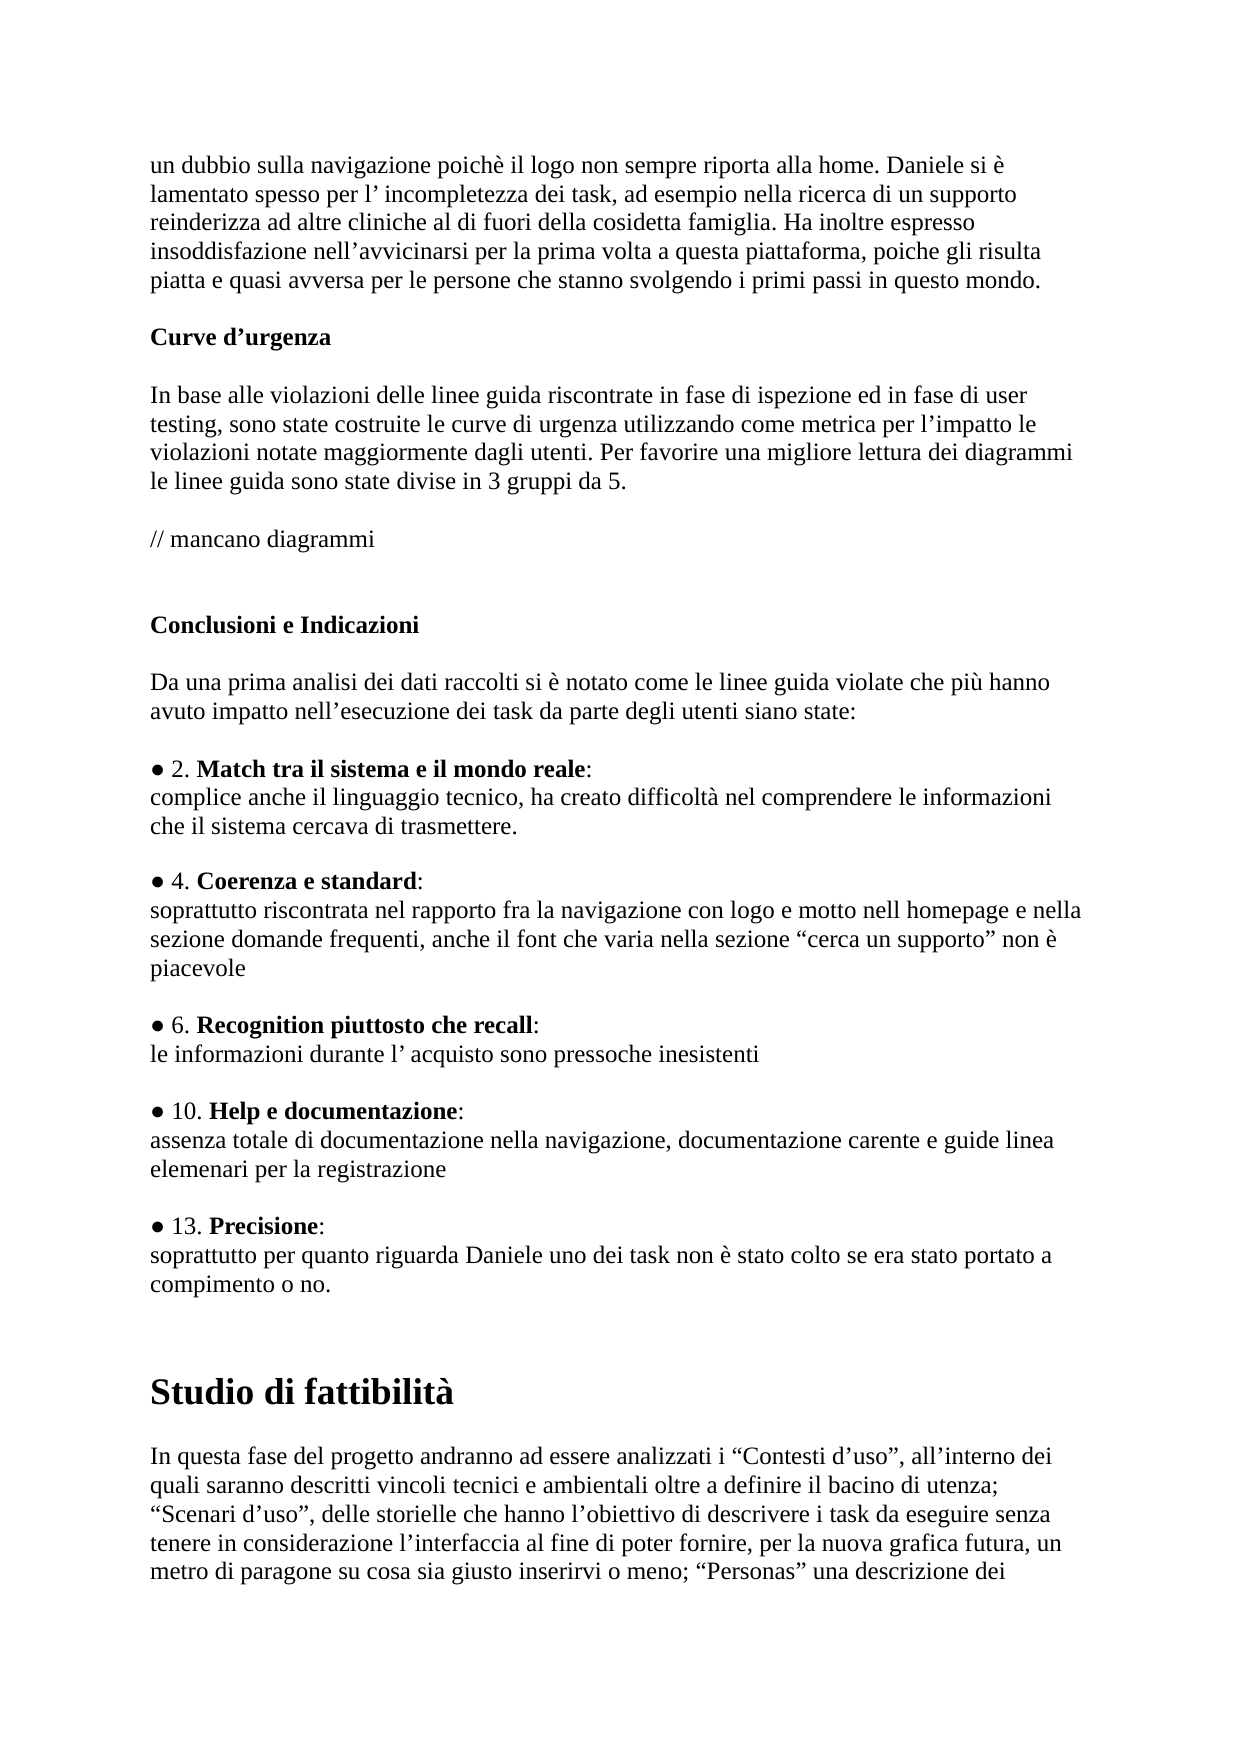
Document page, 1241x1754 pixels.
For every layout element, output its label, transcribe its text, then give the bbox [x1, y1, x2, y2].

text Conclusioni e Indicazioni [150, 610, 1090, 639]
text ​soprattutto riscontrata nel rapporto fra la navigazione con logo e motto nell homepage e nella sezione domande frequenti, anche il font che varia nella sezione “cerca un supporto” non è piacevole [150, 895, 1090, 981]
text Curve d’urgenza [150, 322, 1090, 351]
text ● 13. Precisione: ​ [150, 1211, 1090, 1240]
text un dubbio sulla navigazione poichè il logo non sempre riporta alla home. Daniele si è lamentato spesso per l’ incompletezza dei task, ad esempio nella ricerca di un supporto reinderizza ad altre cliniche al di fuori della cosidetta famiglia. Ha inoltre espresso insoddisfazione nell’avvicinarsi per la prima volta a questa piattaforma, poiche gli risulta piatta e quasi avversa per le persone che stanno svolgendo i primi passi in questo mondo. [150, 150, 1090, 294]
text soprattutto per quanto riguarda Daniele uno dei task non è stato colto se era stato portato a compimento o no. [150, 1240, 1090, 1298]
text complice anche il linguaggio tecnico, ha creato difficoltà nel comprendere le informazioni che il sistema cercava di trasmettere. [150, 782, 1090, 840]
text ● 10. Help e documentazione: [150, 1096, 1090, 1125]
text Studio di fattibilità [150, 1369, 1090, 1413]
text In questa fase del progetto andranno ad essere analizzati i “Contesti d’uso”, all’interno dei quali saranno descritti vincoli tecnici e ambientali oltre a definire il bacino di utenza; “Scenari d’uso”, delle storielle che hanno l’obiettivo di descrivere i task da eseguire senza tenere in considerazione l’interfaccia al fine di poter fornire, per la nuova grafica futura, un metro di paragone su cosa sia giusto inserirvi o meno; “Personas” una descrizione dei [150, 1441, 1090, 1585]
text ​le informazioni durante l’ acquisto sono pressoche inesistenti [150, 1039, 1090, 1068]
text ● 4. Coerenza e standard: [150, 866, 1090, 895]
text Da una prima analisi dei dati raccolti si è notato come le linee guida violate che più hanno avuto impatto nell’esecuzione dei task da parte degli utenti siano state: [150, 667, 1090, 725]
text ● 6. Recognition piuttosto che recall: [150, 1010, 1090, 1039]
text assenza totale di documentazione nella navigazione, documentazione carente e guide linea elemenari per la registrazione [150, 1125, 1090, 1183]
text ● 2. Match tra il sistema e il mondo reale: ​ [150, 754, 1090, 782]
text // mancano diagrammi [150, 524, 1090, 552]
text In base alle violazioni delle linee guida riscontrate in fase di ispezione ed in fase di user testing, sono state costruite le curve di urgenza utilizzando come metrica per l’impatto le violazioni notate maggiormente dagli utenti. Per favorire una migliore lettura dei diagrammi le linee guida sono state divise in 3 gruppi da 5. [150, 380, 1090, 495]
